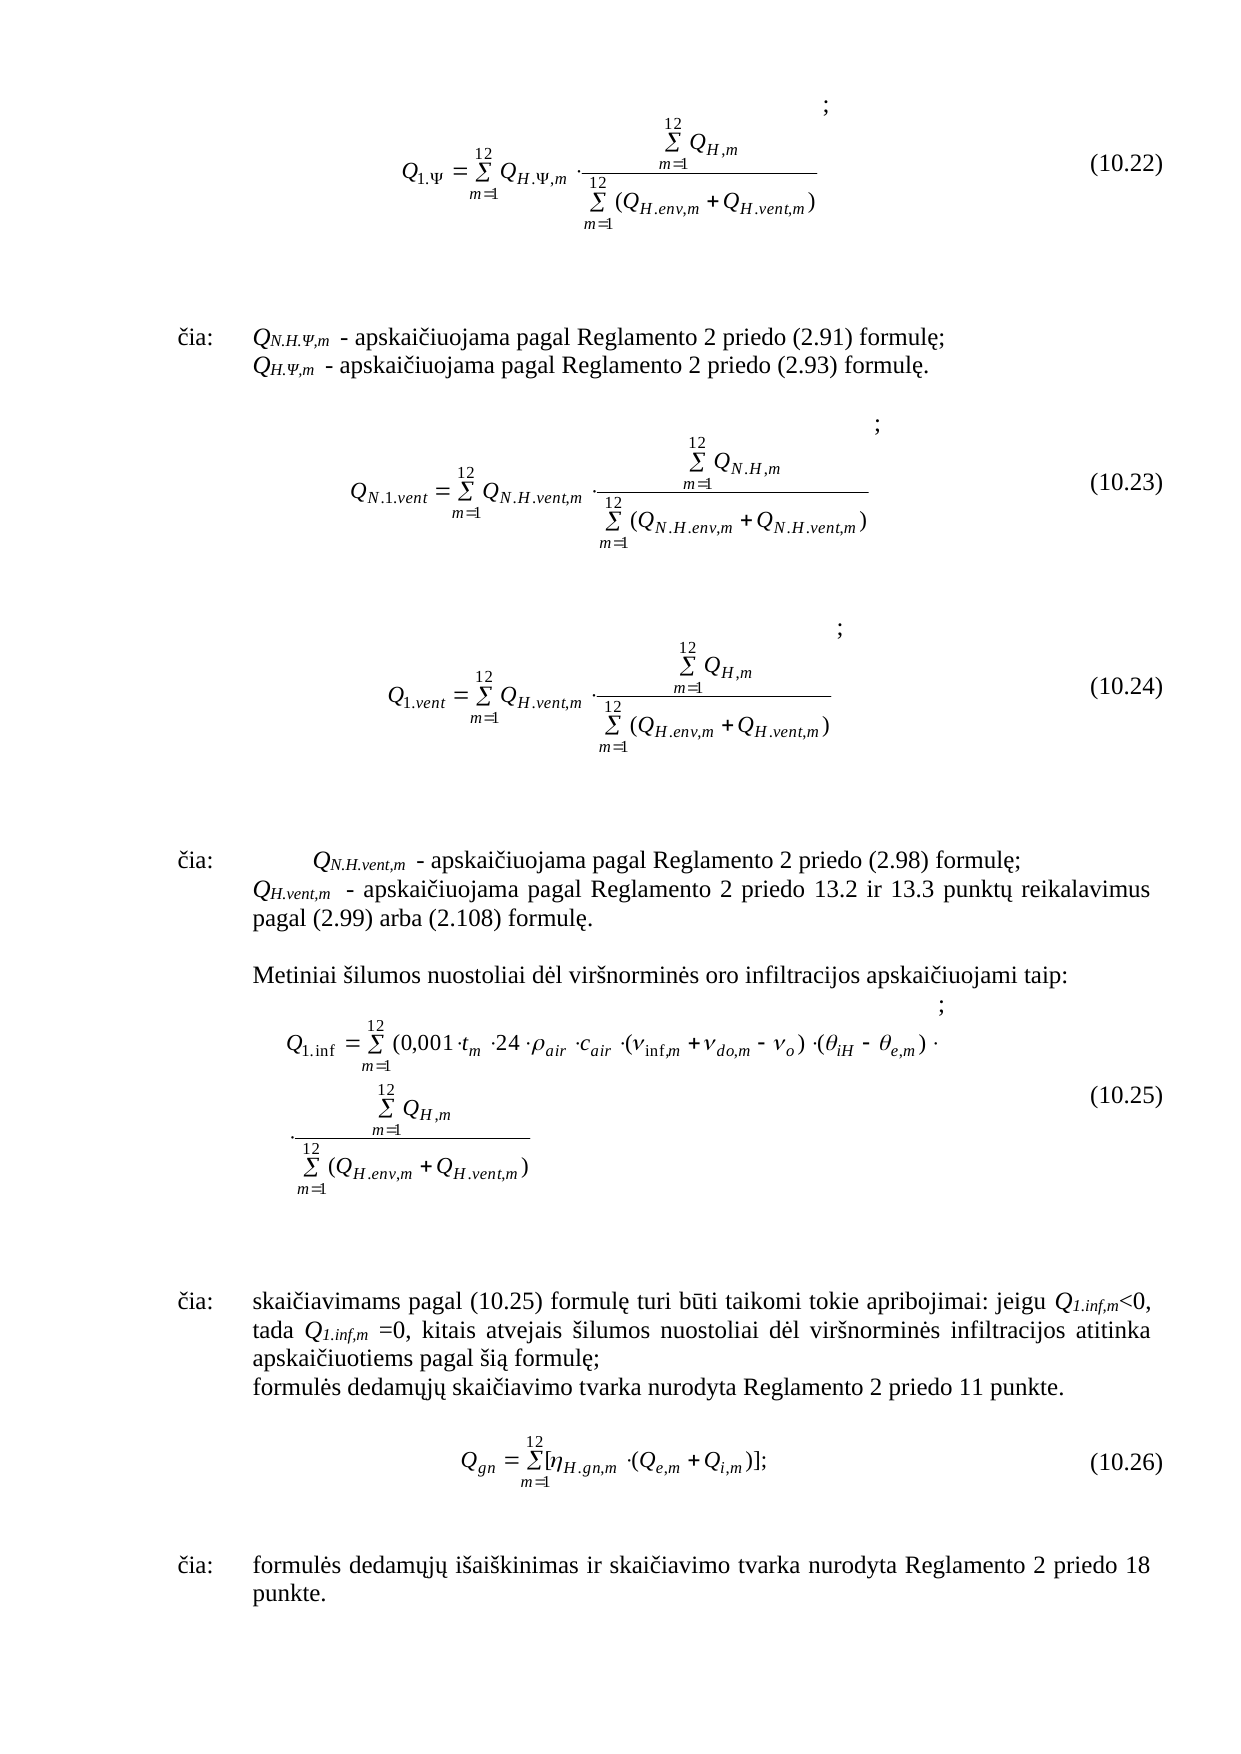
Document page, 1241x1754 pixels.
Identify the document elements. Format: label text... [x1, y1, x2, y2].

table_header ; [177, 612, 1051, 759]
table_header (10.23) [1051, 408, 1174, 555]
table_header (10.26) [1051, 1430, 1174, 1492]
text formulės dedamųjų skaičiavimo tvarka nurodyta Reglamento 2 priedo 11 punkte. [177, 1372, 1151, 1401]
table_header ; [177, 989, 1051, 1200]
text čia: QN.H.Ψ,m - apskaičiuojama pagal Reglamento 2 priedo (2.91) formulę; [177, 322, 1151, 350]
text čia: QN.H.vent,m - apskaičiuojama pagal Reglamento 2 priedo (2.98) formulę; [177, 845, 1151, 874]
table_header ; [177, 408, 1051, 555]
text QH.vent,m - apskaičiuojama pagal Reglamento 2 priedo 13.2 ir 13.3 punktų reikalavimus pagal (2.99) arba (2.108) formulę. [252, 874, 1151, 931]
table_header (10.22) [1051, 89, 1174, 235]
table_header (10.24) [1051, 612, 1174, 759]
text čia: skaičiavimams pagal (10.25) formulę turi būti taikomi tokie apribojimai: jeigu Q1.inf,m<0, tada Q1.inf,m =0, kitais atvejais šilumos nuostoliai dėl viršnorminės infiltracijos atitinka apskaičiuotiems pagal šią formulę; [177, 1286, 1151, 1372]
text QH.Ψ,m - apskaičiuojama pagal Reglamento 2 priedo (2.93) formulę. [252, 350, 1151, 379]
table_header (10.25) [1051, 989, 1174, 1200]
table_header ; [177, 89, 1051, 235]
text Metiniai šilumos nuostoliai dėl viršnorminės oro infiltracijos apskaičiuojami taip: [177, 960, 1151, 989]
table_header [177, 1430, 1051, 1492]
text čia: formulės dedamųjų išaiškinimas ir skaičiavimo tvarka nurodyta Reglamento 2 priedo 18 punkte. [177, 1550, 1151, 1607]
